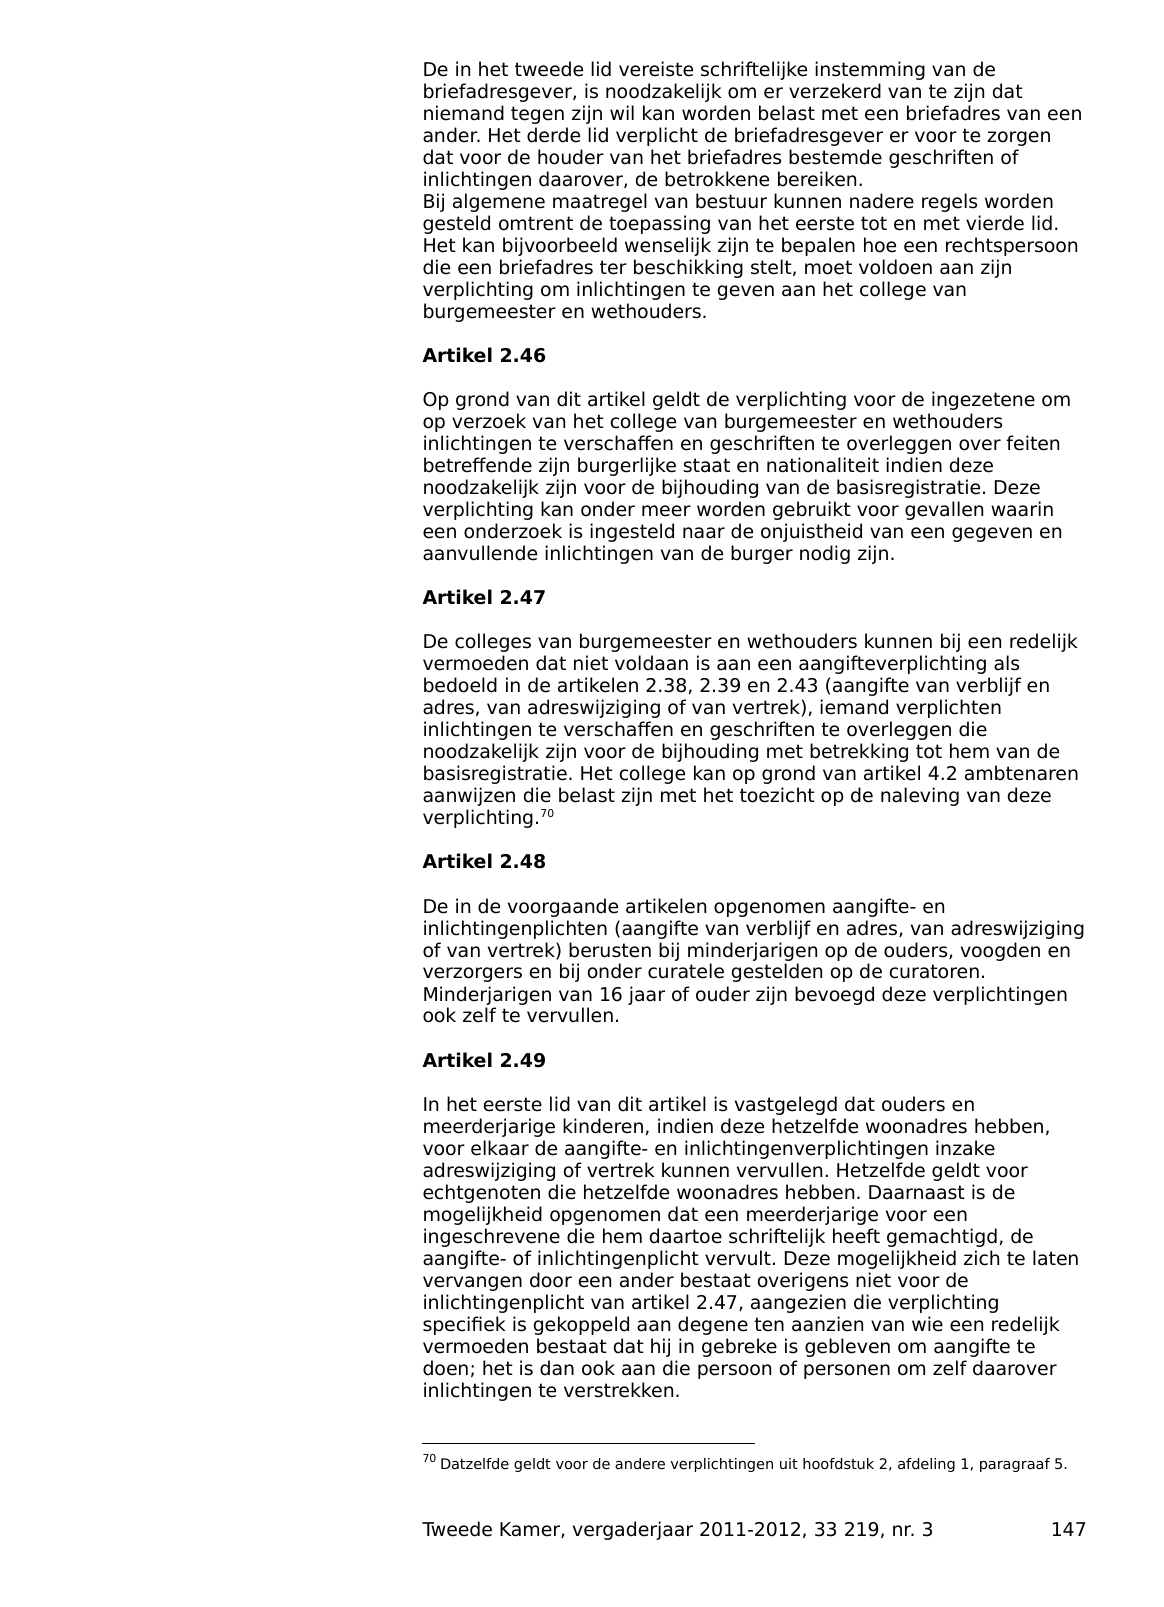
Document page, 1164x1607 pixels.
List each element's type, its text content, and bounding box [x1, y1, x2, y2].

subtitle Artikel 2.46 [422, 345, 1087, 367]
text Bij algemene maatregel van bestuur kunnen nadere regels worden gesteld omtrent de toepassing van het eerste tot en met vierde lid. Het kan bijvoorbeeld wenselijk zijn te bepalen hoe een rechtspersoon die een briefadres ter beschikking stelt, moet voldoen aan zijn verplichting om inlichtingen te geven aan het college van burgemeester en wethouders. [422, 191, 1087, 323]
text Datzelfde geldt voor de andere verplichtingen uit hoofdstuk 2, afdeling 1, paragraaf 5. [422, 1452, 1087, 1474]
text Op grond van dit artikel geldt de verplichting voor de ingezetene om op verzoek van het college van burgemeester en wethouders inlichtingen te verschaffen en geschriften te overleggen over feiten betreffende zijn burgerlijke staat en nationaliteit indien deze noodzakelijk zijn voor de bijhouding van de basisregistratie. Deze verplichting kan onder meer worden gebruikt voor gevallen waarin een onderzoek is ingesteld naar de onjuistheid van een gegeven en aanvullende inlichtingen van de burger nodig zijn. [422, 389, 1087, 565]
text De in het tweede lid vereiste schriftelijke instemming van de briefadresgever, is noodzakelijk om er verzekerd van te zijn dat niemand tegen zijn wil kan worden belast met een briefadres van een ander. Het derde lid verplicht de briefadresgever er voor te zorgen dat voor de houder van het briefadres bestemde geschriften of inlichtingen daarover, de betrokkene bereiken. [422, 59, 1087, 191]
text De in de voorgaande artikelen opgenomen aangifte- en inlichtingenplichten (aangifte van verblijf en adres, van adreswijziging of van vertrek) berusten bij minderjarigen op de ouders, voogden en verzorgers en bij onder curatele gestelden op de curatoren. Minderjarigen van 16 jaar of ouder zijn bevoegd deze verplichtingen ook zelf te vervullen. [422, 896, 1087, 1027]
text In het eerste lid van dit artikel is vastgelegd dat ouders en meerderjarige kinderen, indien deze hetzelfde woonadres hebben, voor elkaar de aangifte- en inlichtingenverplichtingen inzake adreswijziging of vertrek kunnen vervullen. Hetzelfde geldt voor echtgenoten die hetzelfde woonadres hebben. Daarnaast is de mogelijkheid opgenomen dat een meerderjarige voor een ingeschrevene die hem daartoe schriftelijk heeft gemachtigd, de aangifte- of inlichtingenplicht vervult. Deze mogelijkheid zich te laten vervangen door een ander bestaat overigens niet voor de inlichtingenplicht van artikel 2.47, aangezien die verplichting specifiek is gekoppeld aan degene ten aanzien van wie een redelijk vermoeden bestaat dat hij in gebreke is gebleven om aangifte te doen; het is dan ook aan die persoon of personen om zelf daarover inlichtingen te verstrekken. [422, 1094, 1087, 1401]
text De colleges van burgemeester en wethouders kunnen bij een redelijk vermoeden dat niet voldaan is aan een aangifteverplichting als bedoeld in de artikelen 2.38, 2.39 en 2.43 (aangifte van verblijf en adres, van adreswijziging of van vertrek), iemand verplichten inlichtingen te verschaffen en geschriften te overleggen die noodzakelijk zijn voor de bijhouding met betrekking tot hem van de basisregistratie. Het college kan op grond van artikel 4.2 ambtenaren aanwijzen die belast zijn met het toezicht op de naleving van deze verplichting. [422, 631, 1087, 829]
subtitle Artikel 2.49 [422, 1049, 1087, 1072]
subtitle Artikel 2.48 [422, 851, 1087, 873]
subtitle Artikel 2.47 [422, 587, 1087, 609]
